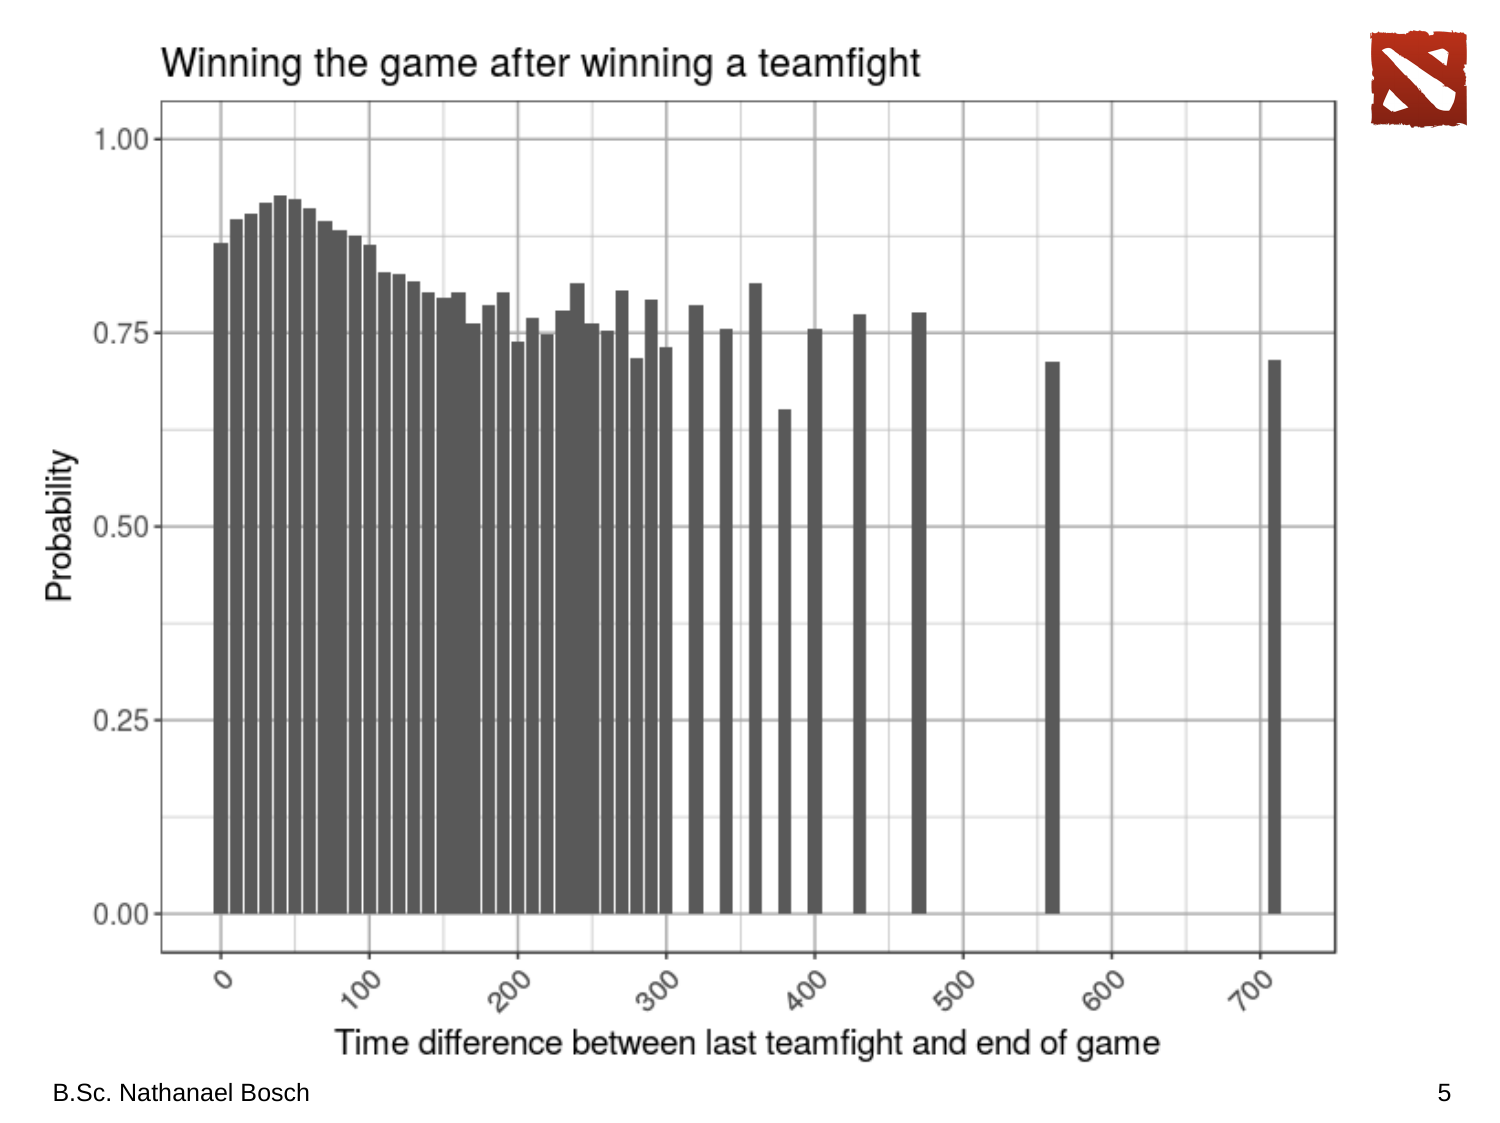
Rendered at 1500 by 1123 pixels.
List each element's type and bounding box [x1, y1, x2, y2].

picture [33, 35, 1349, 1075]
picture [1370, 30, 1467, 128]
